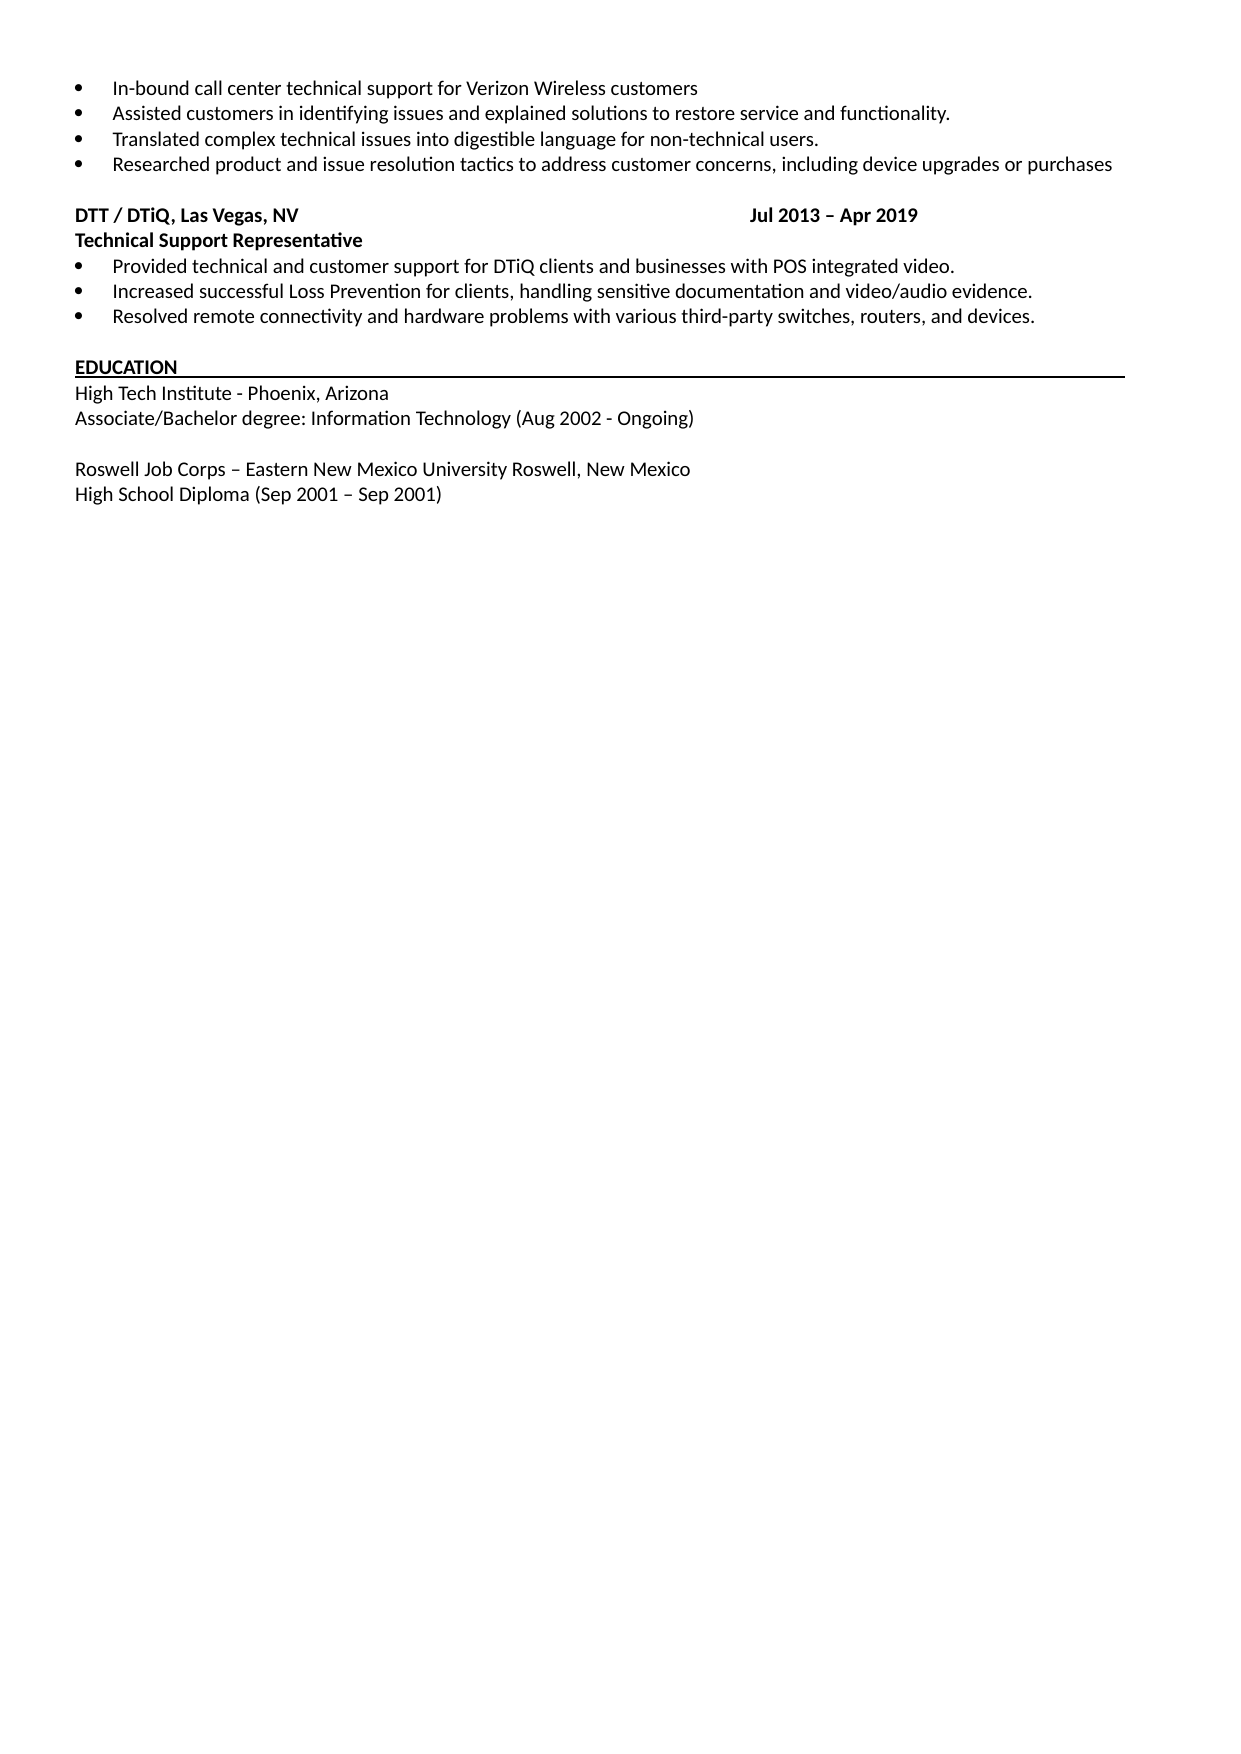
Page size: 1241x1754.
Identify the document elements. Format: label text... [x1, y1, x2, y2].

list In-bound call center technical support for Verizon Wireless customers [75, 75, 1165, 100]
list Translated complex technical issues into digestible language for non-technical users. [75, 126, 1165, 151]
list Researched product and issue resolution tactics to address customer concerns, including device upgrades or purchases [75, 151, 1165, 177]
text EDUCATION [75, 354, 1165, 380]
text High School Diploma (Sep 2001 – Sep 2001) [75, 482, 1165, 507]
text Associate/Bachelor degree: Information Technology (Aug 2002 - Ongoing) [75, 405, 1165, 431]
text High Tech Institute - Phoenix, Arizona [75, 380, 1165, 405]
text Roswell Job Corps – Eastern New Mexico University Roswell, New Mexico [75, 456, 1165, 482]
list Resolved remote connectivity and hardware problems with various third-party switches, routers, and devices. [75, 304, 1165, 329]
list Provided technical and customer support for DTiQ clients and businesses with POS integrated video. [75, 253, 1165, 278]
text Technical Support Representative [75, 227, 1165, 253]
text DTT / DTiQ, Las Vegas, NV Jul 2013 – Apr 2019 [75, 202, 1165, 227]
list Assisted customers in identifying issues and explained solutions to restore service and functionality. [75, 100, 1165, 126]
list Increased successful Loss Prevention for clients, handling sensitive documentation and video/audio evidence. [75, 278, 1165, 304]
